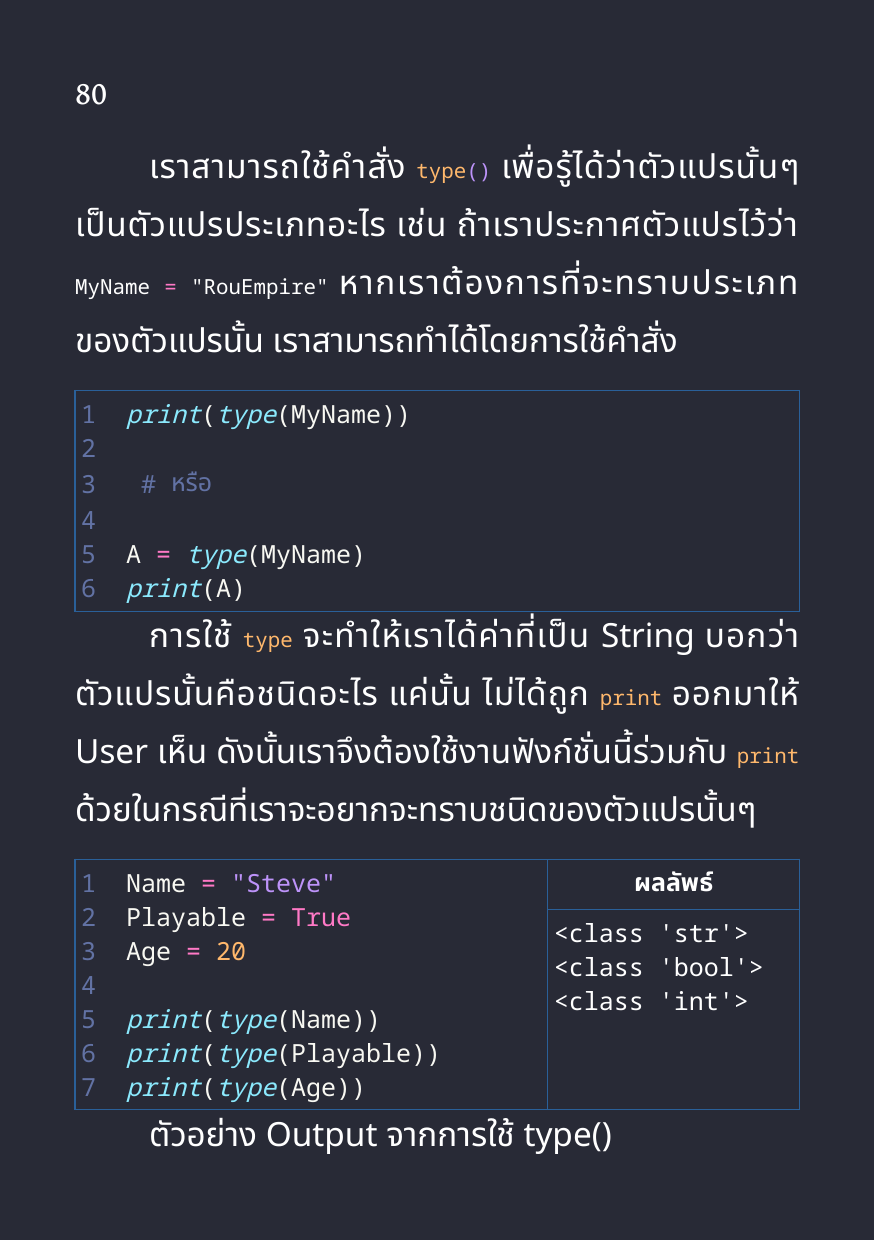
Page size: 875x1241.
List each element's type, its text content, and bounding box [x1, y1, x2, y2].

table_header ผลลัพธ์ [548, 860, 799, 909]
table_cell <class 'str'> <class 'bool'> <class 'int'> [548, 910, 799, 1109]
table_header 1 print(type(MyName)) 2 3 # หรือ 4 5 A = type(MyName) 6 print(A) [76, 391, 799, 611]
text ตัวอย่าง Output จากการใช้ type() [75, 1110, 799, 1161]
table_header 1 Name = "Steve" 2 Playable = True 3 Age = 20 4 5 print(type(Name)) 6 print(type(Playable)) 7 print(type(Age)) [76, 860, 547, 1109]
text เราสามารถใช้คำสั่ง type() เพื่อรู้ได้ว่าตัวแปรนั้นๆ เป็นตัวแปรประเภทอะไร เช่น ถ้าเราประกาศตัวแปรไว้ว่า MyName = "RouEmpire" หากเราต้องการที่จะทราบประเภทของตัวแปรนั้น เราสามารถทำได้โดยการใช้คำสั่ง [75, 143, 799, 368]
text การใช้ type จะทำให้เราได้ค่าที่เป็น String บอกว่าตัวแปรนั้นคือชนิดอะไร แค่นั้น ไม่ได้ถูก print ออกมาให้ User เห็น ดังนั้นเราจึงต้องใช้งานฟังก์ชั่นนี้ร่วมกับ print ด้วยในกรณีที่เราจะอยากจะทราบชนิดของตัวแปรนั้นๆ [75, 612, 799, 836]
